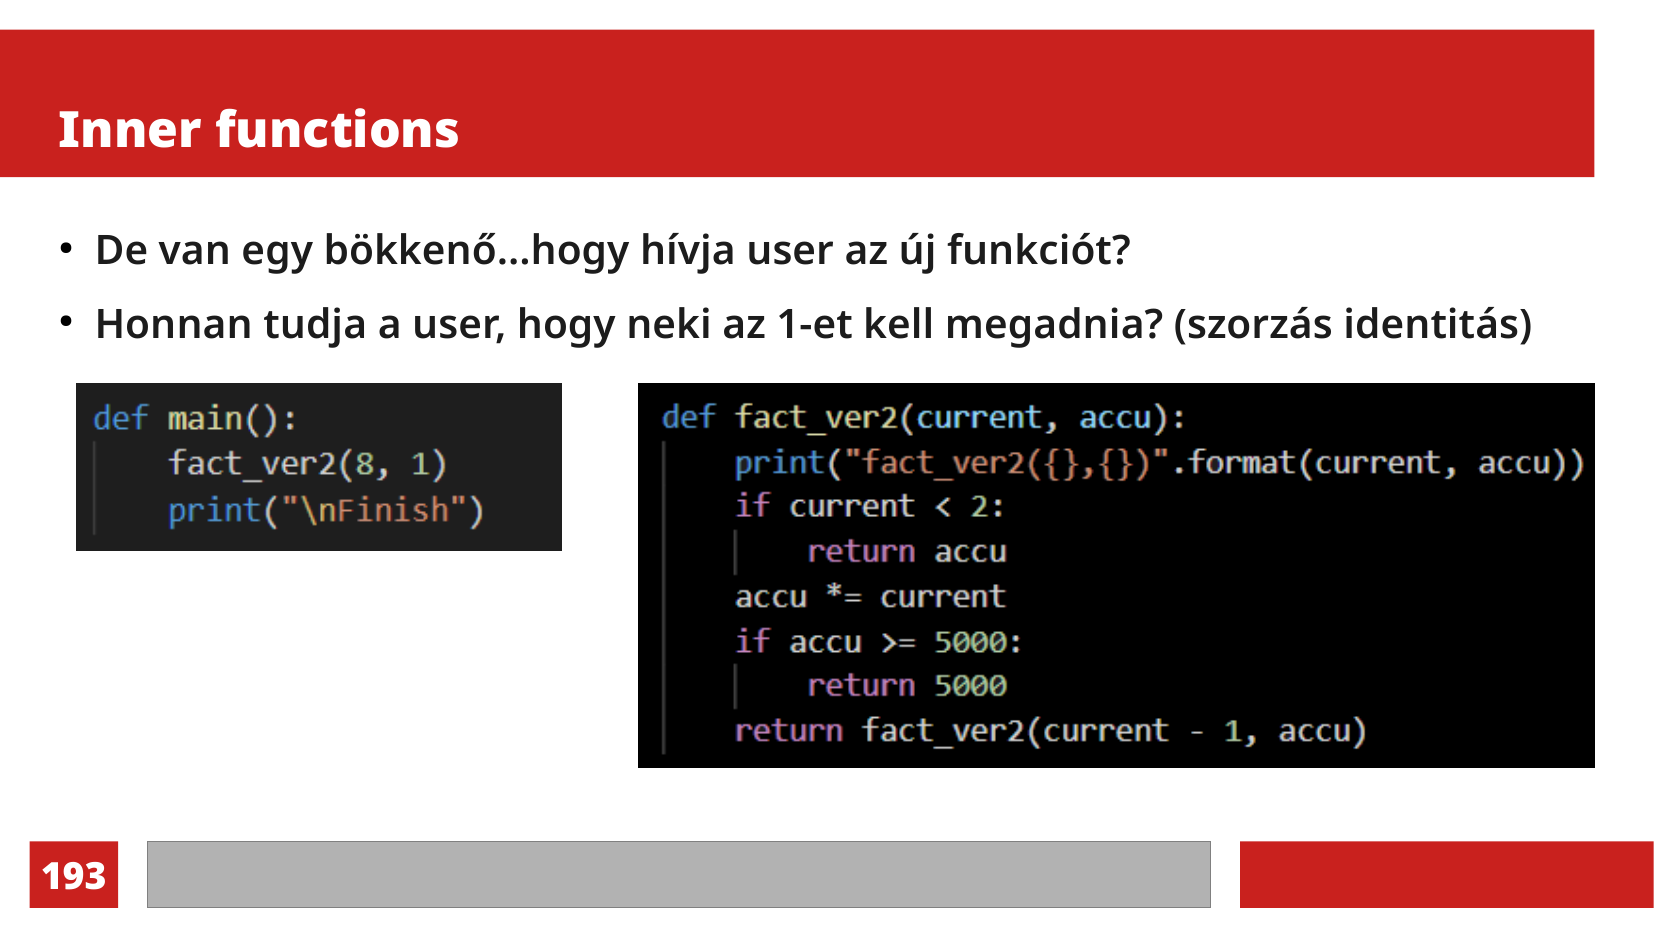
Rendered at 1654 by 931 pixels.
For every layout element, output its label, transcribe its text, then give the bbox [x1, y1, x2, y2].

picture [76, 383, 562, 551]
list De van egy bökkenő...hogy hívja user az új funkciót? Honnan tudja a user, hogy neki az 1-et kell megadnia? (szorzás identitás) [59, 221, 1565, 739]
picture [638, 383, 1595, 768]
title Inner functions [59, 44, 1595, 163]
